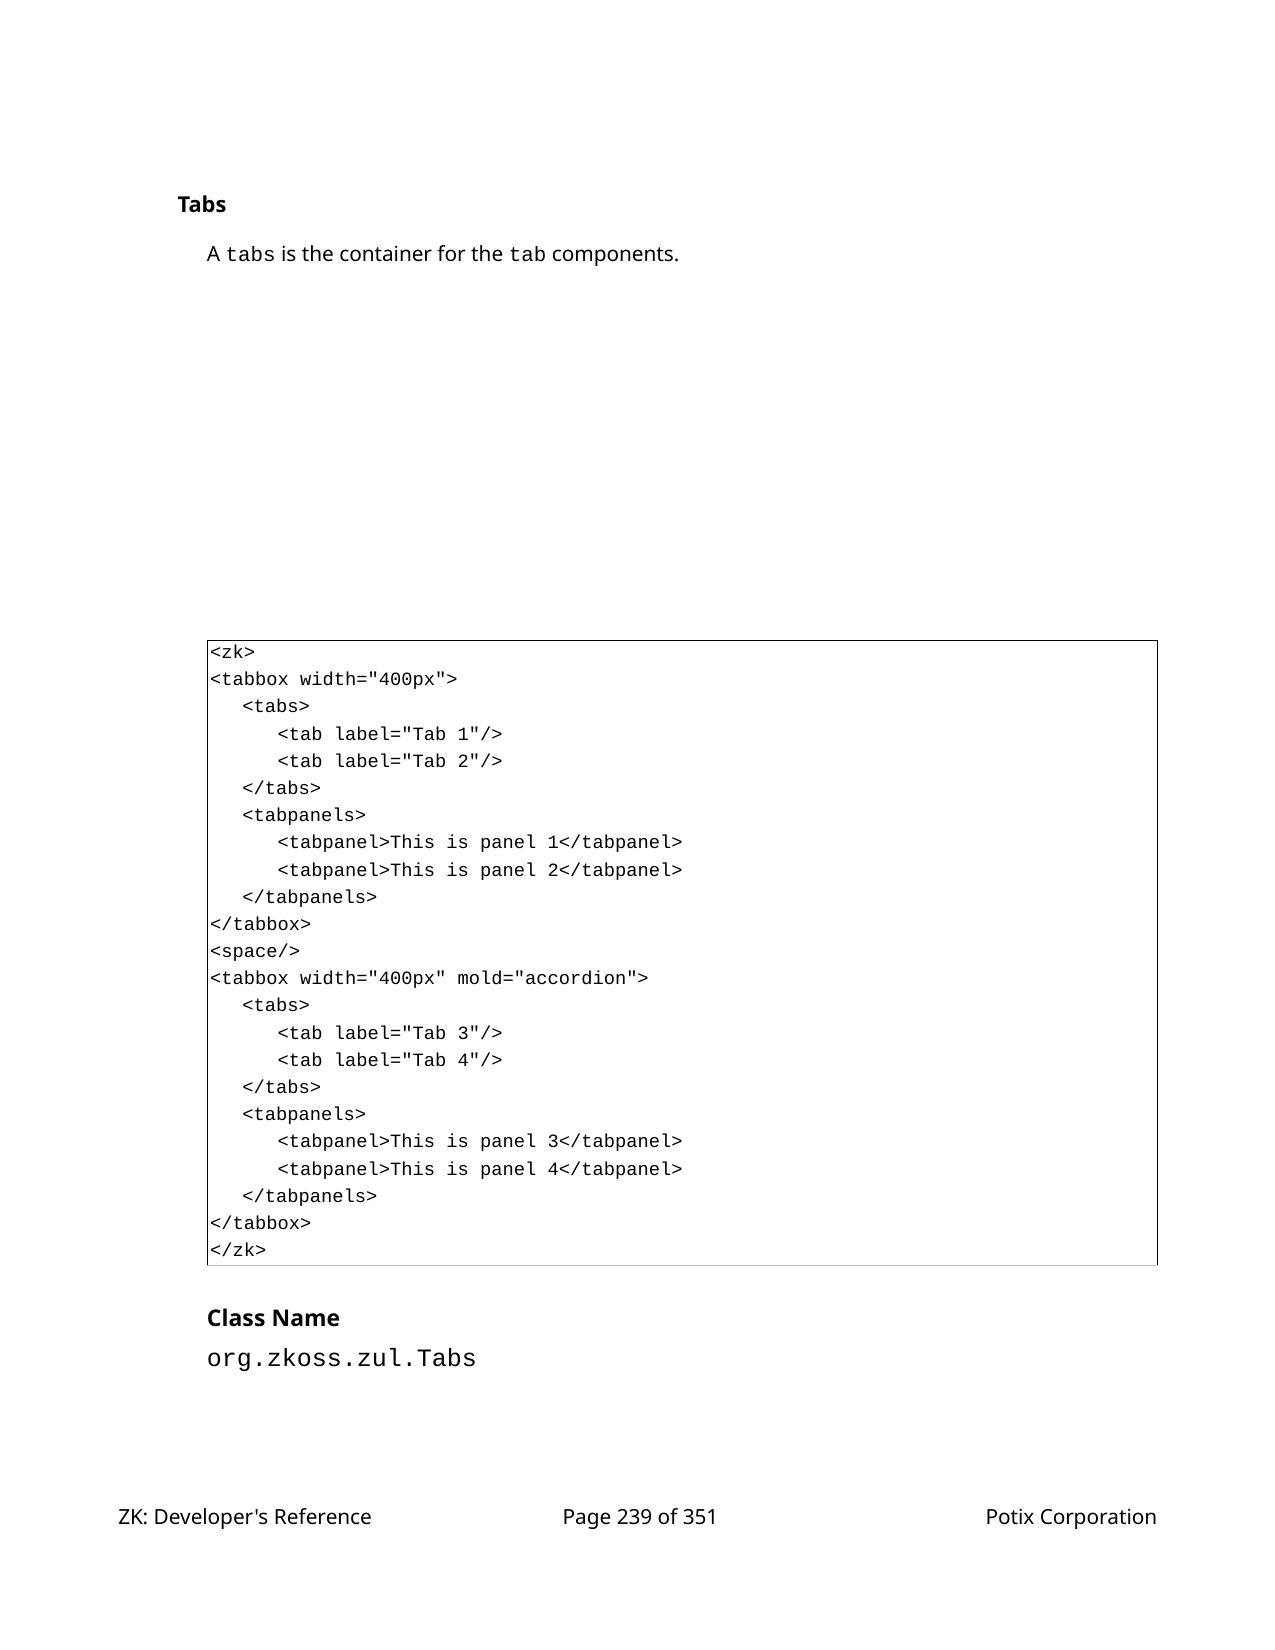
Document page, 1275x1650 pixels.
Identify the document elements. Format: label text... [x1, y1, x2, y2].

text <zk> [208, 641, 1157, 664]
text <space/> [208, 939, 1157, 963]
text <tab label="Tab 2"/> [208, 749, 1157, 773]
text </tabbox> [208, 912, 1157, 936]
text </zk> [208, 1238, 1157, 1265]
text </tabs> [208, 1075, 1157, 1099]
text <tabbox width="400px" mold="accordion"> [208, 966, 1157, 990]
text <tab label="Tab 1"/> [208, 721, 1157, 746]
text </tabbox> [208, 1211, 1157, 1235]
text <tabbox width="400px"> [208, 667, 1157, 691]
text <tabs> [208, 694, 1157, 718]
text <tabpanel>This is panel 2</tabpanel> [208, 857, 1157, 882]
text A tabs is the container for the tab components. [207, 239, 1157, 268]
text </tabpanels> [208, 884, 1157, 909]
text <tabpanels> [208, 1102, 1157, 1126]
subtitle Class Name [207, 1302, 1157, 1333]
text <tab label="Tab 3"/> [208, 1021, 1157, 1045]
subtitle Tabs [177, 189, 1157, 219]
text <tabs> [208, 993, 1157, 1018]
text <tabpanel>This is panel 4</tabpanel> [208, 1156, 1157, 1181]
text <tabpanels> [208, 803, 1157, 827]
text org.zkoss.zul.Tabs [207, 1346, 1157, 1374]
text <tabpanel>This is panel 3</tabpanel> [208, 1129, 1157, 1153]
text <tab label="Tab 4"/> [208, 1048, 1157, 1072]
text <tabpanel>This is panel 1</tabpanel> [208, 830, 1157, 854]
text </tabpanels> [208, 1184, 1157, 1208]
text </tabs> [208, 776, 1157, 800]
